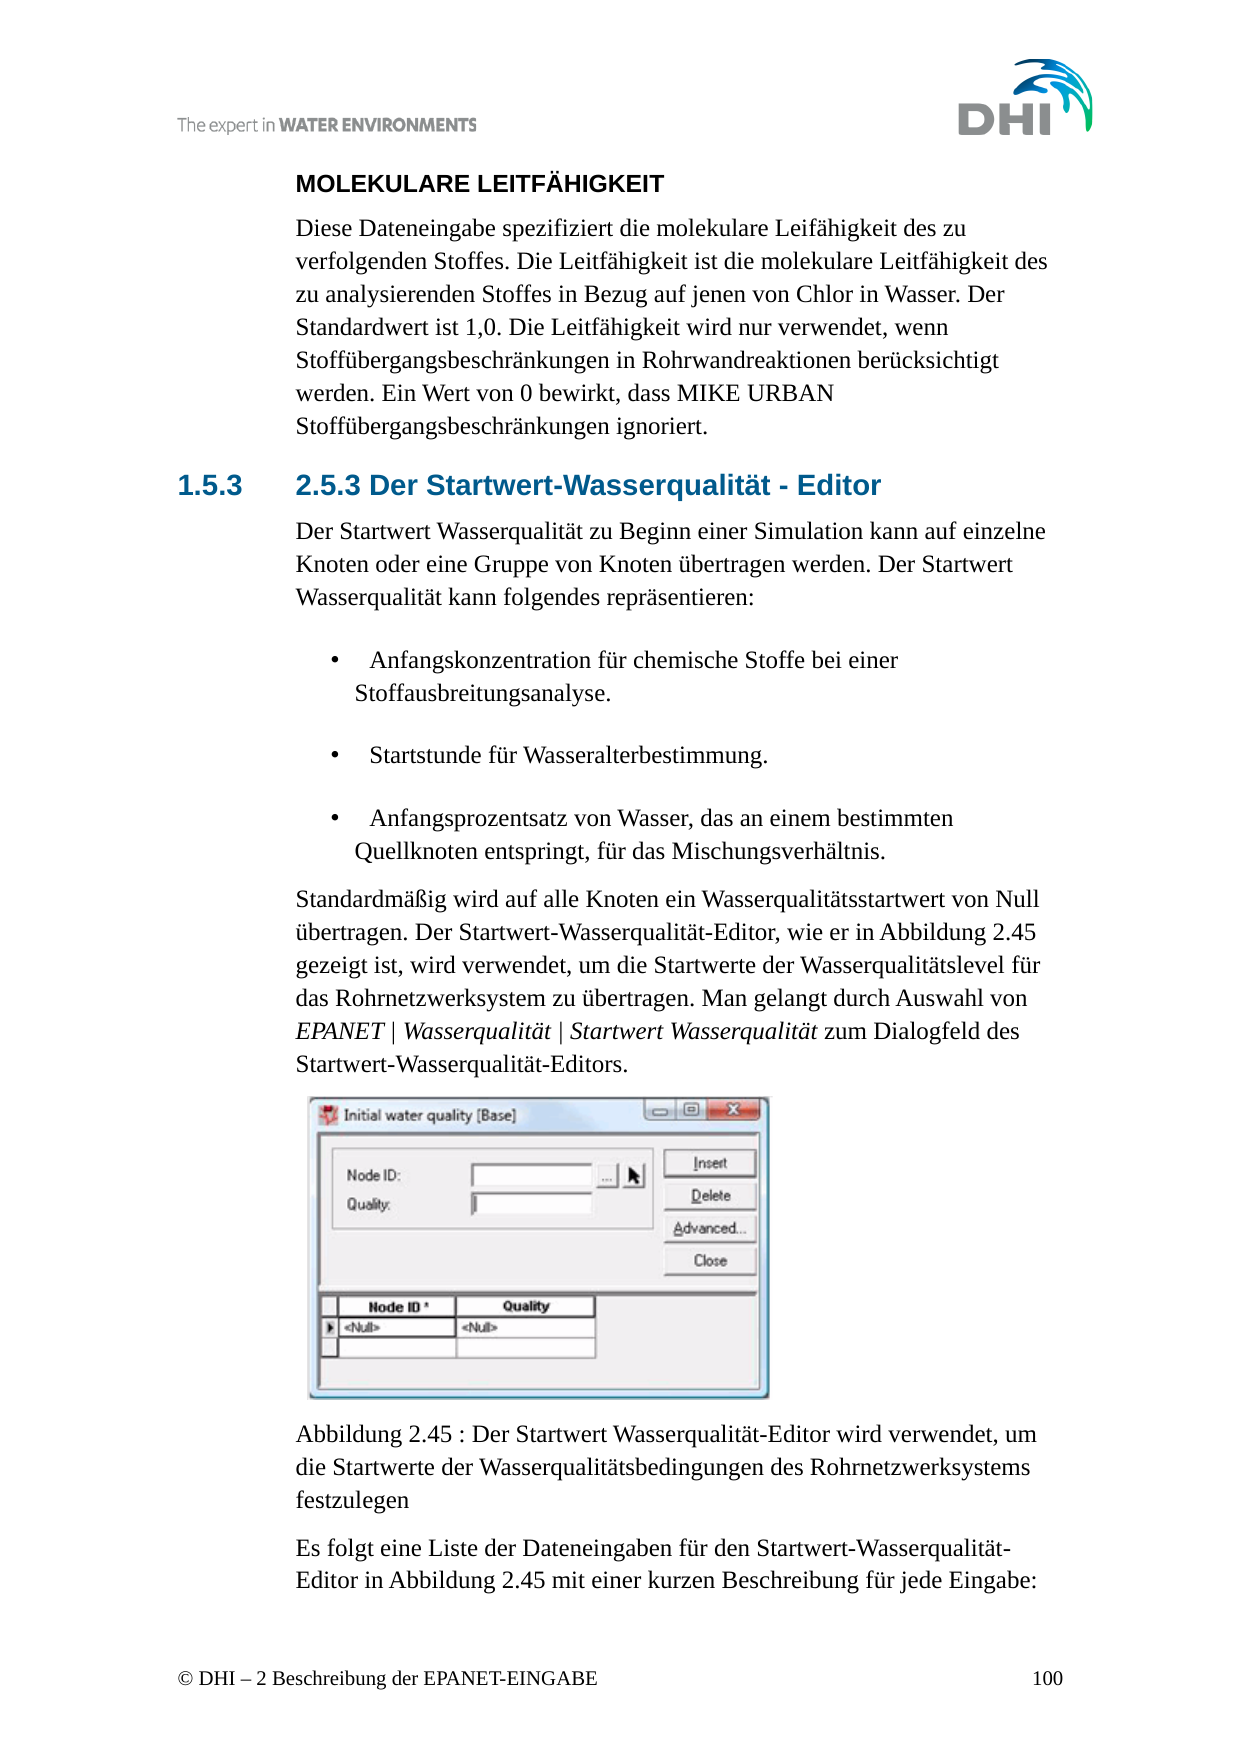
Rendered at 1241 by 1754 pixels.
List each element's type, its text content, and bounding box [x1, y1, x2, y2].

picture [177, 117, 477, 135]
list Startstunde für Wasseralterbestimmung. [339, 740, 1063, 769]
text Standardmäßig wird auf alle Knoten ein Wasserqualitätsstartwert von Null übertragen. Der Startwert-Wasserqualität-Editor, wie er in Abbildung 2.45 gezeigt ist, wird verwendet, um die Startwerte der Wasserqualitätslevel für das Rohrnetzwerksystem zu übertragen. Man gelangt durch Auswahl von EPANET | Wasserqualität | Startwert Wasserqualität zum Dialogfeld des Startwert-Wasserqualität-Editors. [295, 884, 1063, 1077]
subtitle MOLEKULARE LEITFÄHIGKEIT [295, 169, 1063, 198]
text Es folgt eine Liste der Dateneingaben für den Startwert-Wasserqualität-Editor in Abbildung 2.45 mit einer kurzen Beschreibung für jede Eingabe: [295, 1533, 1063, 1594]
text Abbildung 2.45 : Der Startwert Wasserqualität-Editor wird verwendet, um die Startwerte der Wasserqualitätsbedingungen des Rohrnetzwerksystems festzulegen [295, 1419, 1063, 1513]
list Anfangskonzentration für chemische Stoffe bei einer Stoffausbreitungsanalyse. [339, 645, 1063, 707]
text Diese Dateneingabe spezifiziert die molekulare Leifähigkeit des zu verfolgenden Stoffes. Die Leitfähigkeit ist die molekulare Leitfähigkeit des zu analysierenden Stoffes in Bezug auf jenen von Chlor in Wasser. Der Standardwert ist 1,0. Die Leitfähigkeit wird nur verwendet, wenn Stoffübergangsbeschränkungen in Rohrwandreaktionen berücksichtigt werden. Ein Wert von 0 bewirkt, dass MIKE URBAN Stoffübergangsbeschränkungen ignoriert. [295, 213, 1063, 440]
subtitle 2.5.3 Der Startwert-Wasserqualität - Editor [177, 468, 1063, 501]
text Der Startwert Wasserqualität zu Beginn einer Simulation kann auf einzelne Knoten oder eine Gruppe von Knoten übertragen werden. Der Startwert Wasserqualität kann folgendes repräsentieren: [295, 516, 1063, 611]
list Anfangsprozentsatz von Wasser, das an einem bestimmten Quellknoten entspringt, für das Mischungsverhältnis. [339, 803, 1063, 864]
picture [307, 1096, 773, 1400]
picture [958, 59, 1093, 135]
